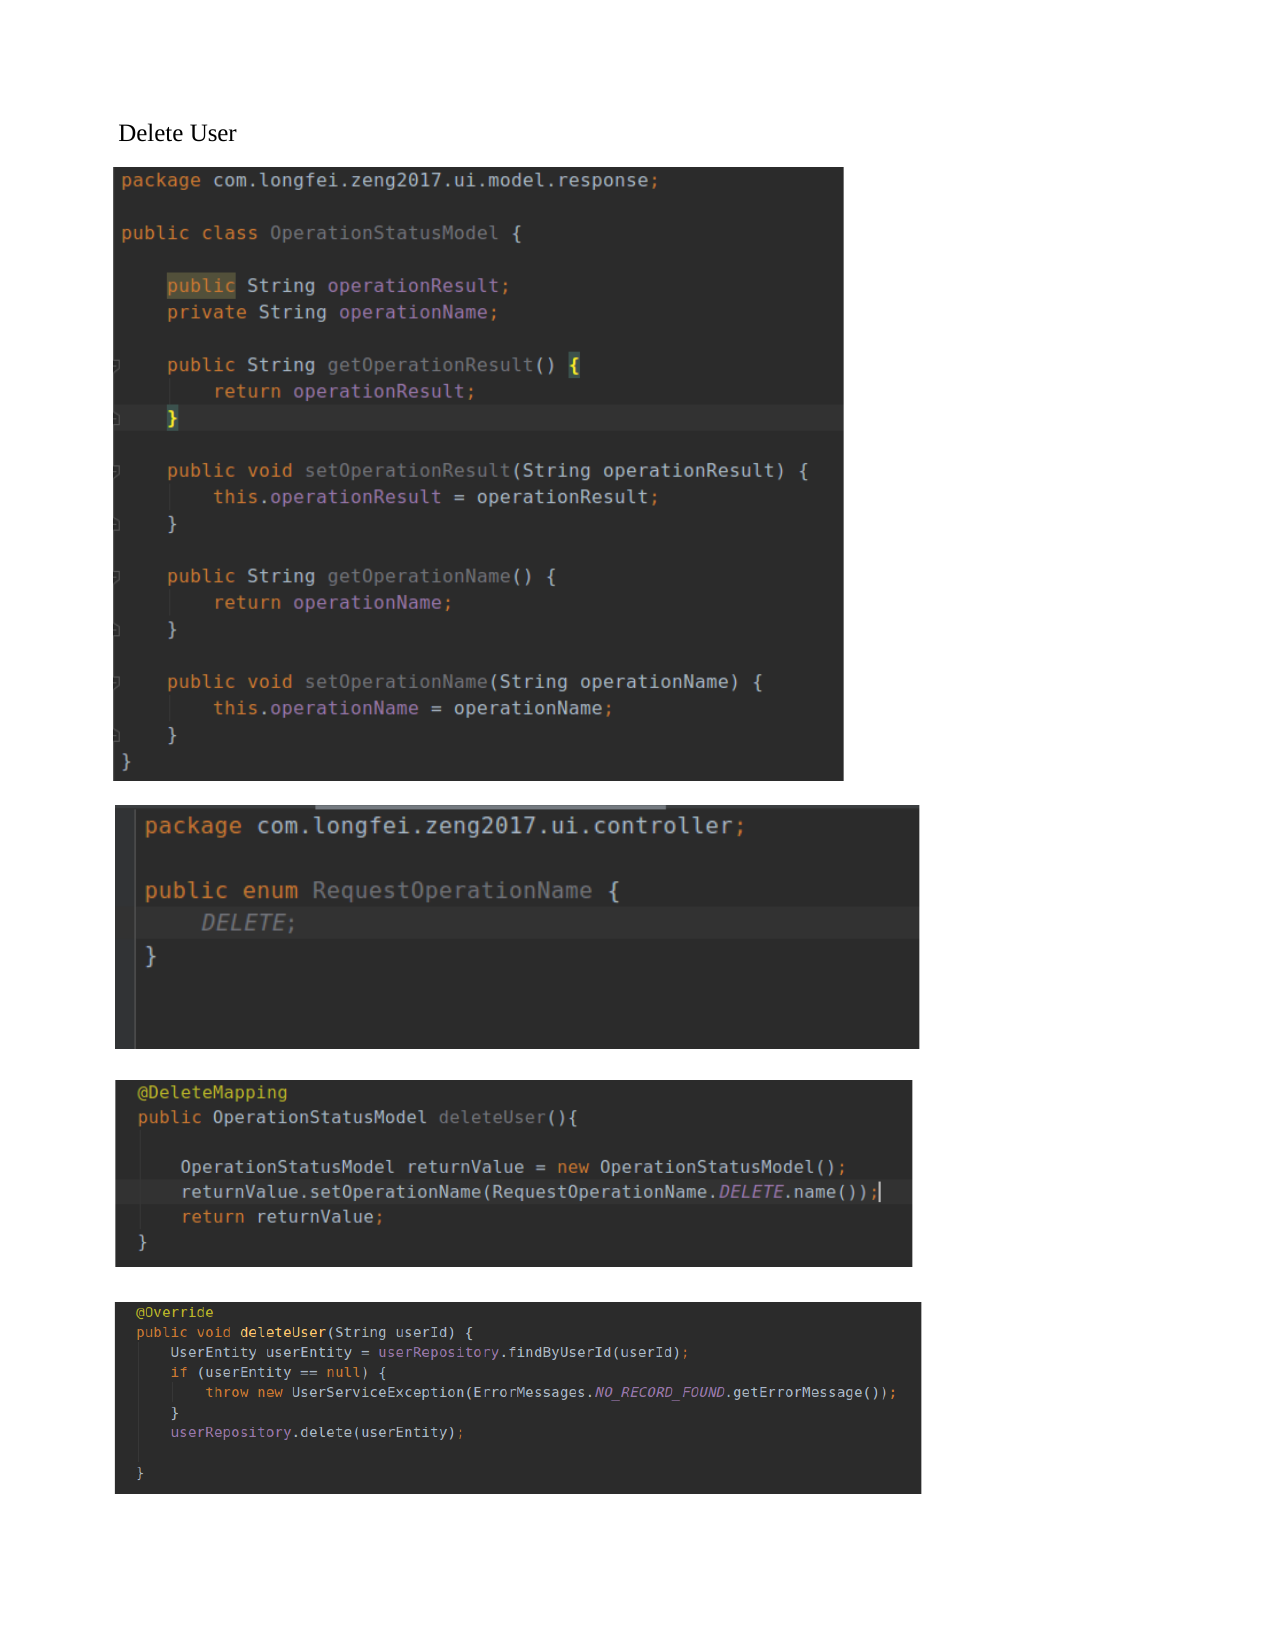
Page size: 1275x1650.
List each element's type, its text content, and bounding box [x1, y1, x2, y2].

picture [115, 1080, 913, 1267]
picture [113, 167, 844, 781]
picture [115, 805, 920, 1049]
picture [114, 1302, 922, 1494]
text Delete User [118, 118, 1157, 147]
